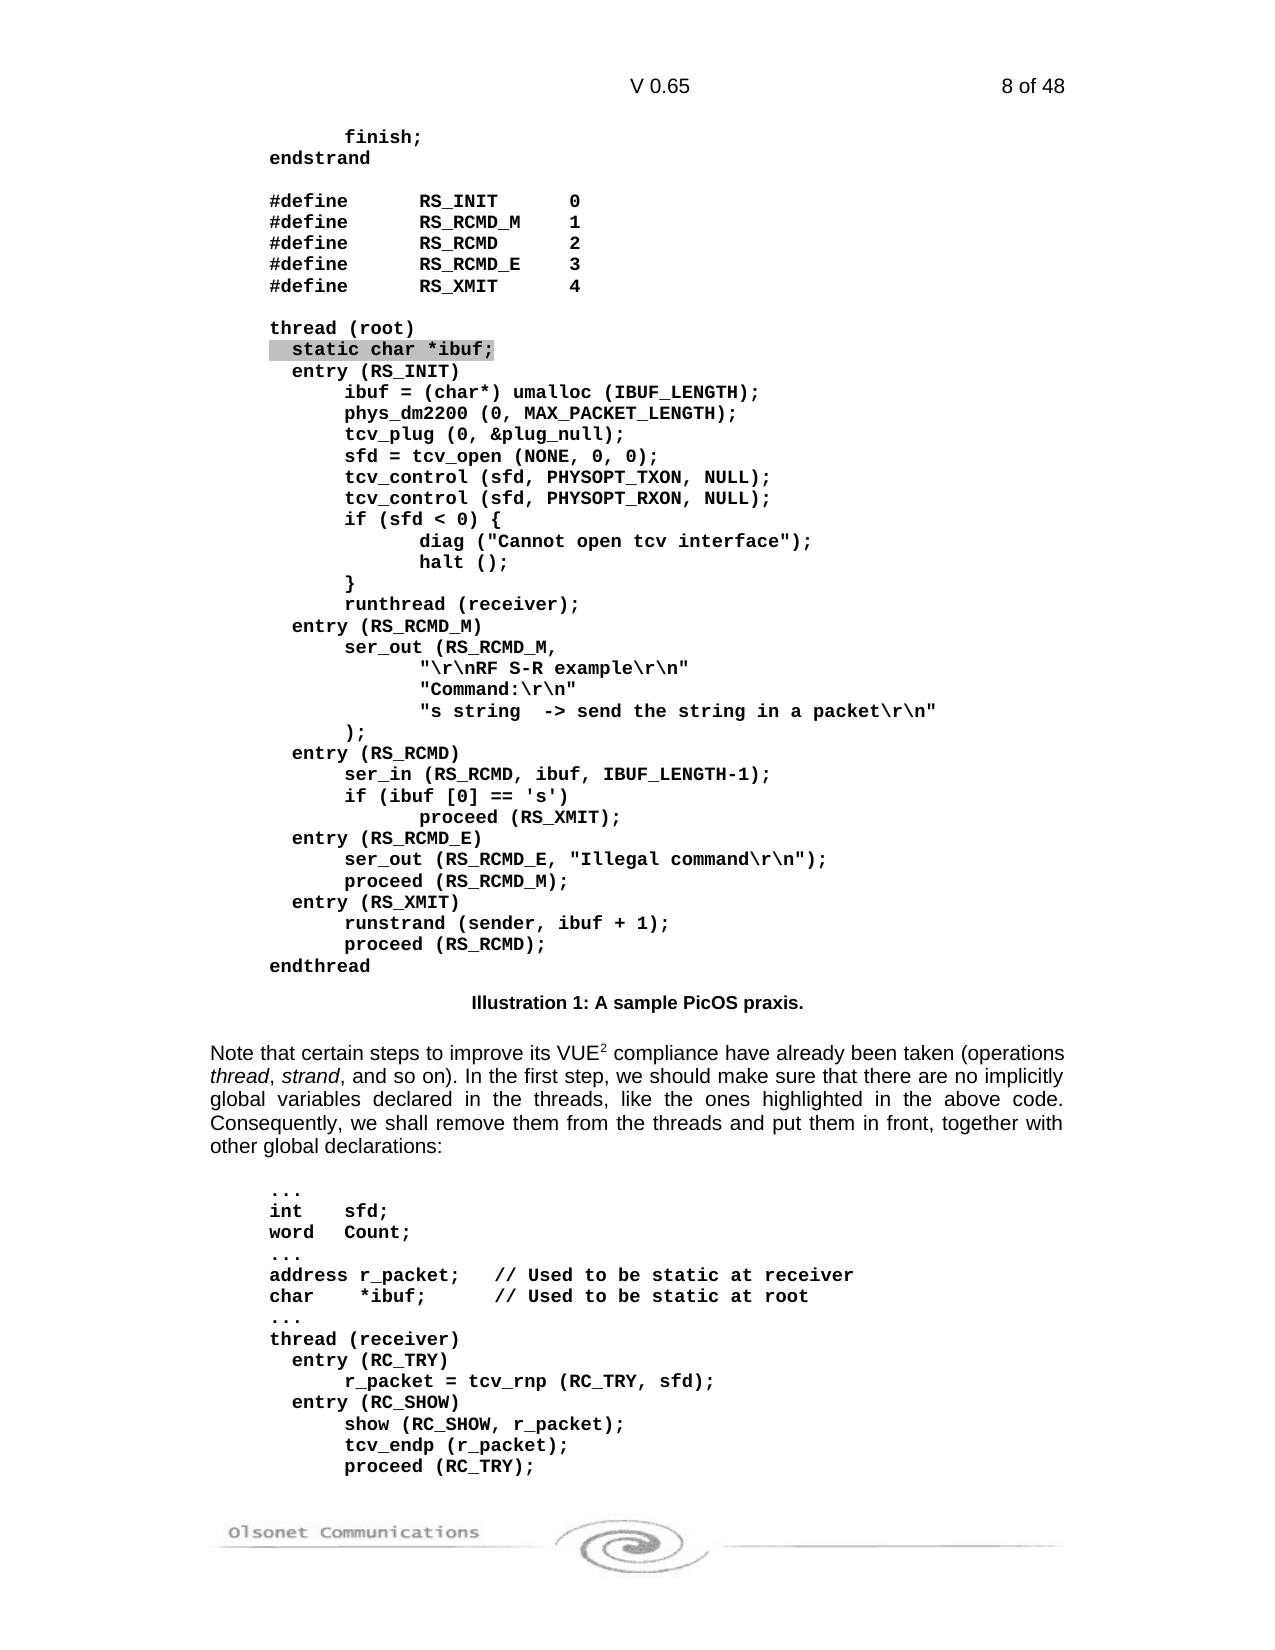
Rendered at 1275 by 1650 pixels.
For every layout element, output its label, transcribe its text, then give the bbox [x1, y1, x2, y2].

text ser_in (RS_RCMD, ibuf, IBUF_LENGTH-1); [269, 765, 1065, 786]
text tcv_control (sfd, PHYSOPT_TXON, NULL); [269, 468, 1065, 489]
text ibuf = (char*) umalloc (IBUF_LENGTH); [269, 383, 1065, 404]
text #define RS_INIT 0 [269, 191, 1065, 213]
picture [210, 1504, 1065, 1596]
text tcv_endp (r_packet); [269, 1436, 1065, 1457]
text diag ("Cannot open tcv interface"); [269, 531, 1065, 553]
text #define RS_RCMD 2 [269, 234, 1065, 255]
text if (sfd < 0) { [269, 510, 1065, 531]
text ); [269, 723, 1065, 744]
text } [269, 574, 1065, 595]
text entry (RS_XMIT) [269, 893, 1065, 914]
text "\r\nRF S-R example\r\n" [269, 659, 1065, 680]
text ser_out (RS_RCMD_E, "Illegal command\r\n"); [269, 850, 1065, 871]
text address r_packet; // Used to be static at receiver [269, 1266, 1065, 1287]
text entry (RC_TRY) [269, 1351, 1065, 1372]
text endthread [269, 956, 1065, 992]
text if (ibuf [0] == 's') [269, 786, 1065, 808]
text tcv_control (sfd, PHYSOPT_RXON, NULL); [269, 489, 1065, 510]
text #define RS_XMIT 4 [269, 276, 1065, 298]
text entry (RC_SHOW) [269, 1393, 1065, 1414]
text "s string -> send the string in a packet\r\n" [269, 701, 1065, 723]
text proceed (RS_XMIT); [269, 808, 1065, 829]
text #define RS_RCMD_M 1 [269, 213, 1065, 234]
text proceed (RS_RCMD); [269, 935, 1065, 956]
text proceed (RC_TRY); [269, 1457, 1065, 1478]
text endstrand [269, 149, 1065, 170]
text word Count; [269, 1223, 1065, 1244]
text "Command:\r\n" [269, 680, 1065, 701]
text #define RS_RCMD_E 3 [269, 255, 1065, 276]
text tcv_plug (0, &plug_null); [269, 425, 1065, 446]
text entry (RS_RCMD_M) [269, 616, 1065, 638]
text Illustration 1: A sample PicOS praxis. [451, 992, 824, 1013]
text ... [269, 1181, 1065, 1202]
text phys_dm2200 (0, MAX_PACKET_LENGTH); [269, 404, 1065, 425]
text thread (root) [269, 319, 1065, 340]
text entry (RS_RCMD_E) [269, 829, 1065, 850]
text ... [269, 1244, 1065, 1266]
text entry (RS_RCMD) [269, 744, 1065, 765]
text entry (RS_INIT) [269, 361, 1065, 383]
text runstrand (sender, ibuf + 1); [269, 914, 1065, 935]
text thread (receiver) [269, 1329, 1065, 1351]
text proceed (RS_RCMD_M); [269, 871, 1065, 893]
text runthread (receiver); [269, 595, 1065, 616]
text r_packet = tcv_rnp (RC_TRY, sfd); [269, 1372, 1065, 1393]
text static char *ibuf; [269, 340, 1065, 361]
text [451, 1013, 824, 1017]
text Note that certain steps to improve its VUE2 compliance have already been taken (operations thread, strand, and so on). In the first step, we should make sure that there are no implicitly global variables declared in the threads, like the ones highlighted in the above code. Consequently, we shall remove them from the threads and put them in front, together with other global declarations: [210, 1041, 1065, 1158]
text int sfd; [269, 1202, 1065, 1223]
text halt (); [269, 553, 1065, 574]
text sfd = tcv_open (NONE, 0, 0); [269, 446, 1065, 468]
text ser_out (RS_RCMD_M, [269, 638, 1065, 659]
text ... [269, 1308, 1065, 1329]
text finish; [269, 128, 1065, 149]
text show (RC_SHOW, r_packet); [269, 1414, 1065, 1436]
text char *ibuf; // Used to be static at root [269, 1287, 1065, 1308]
